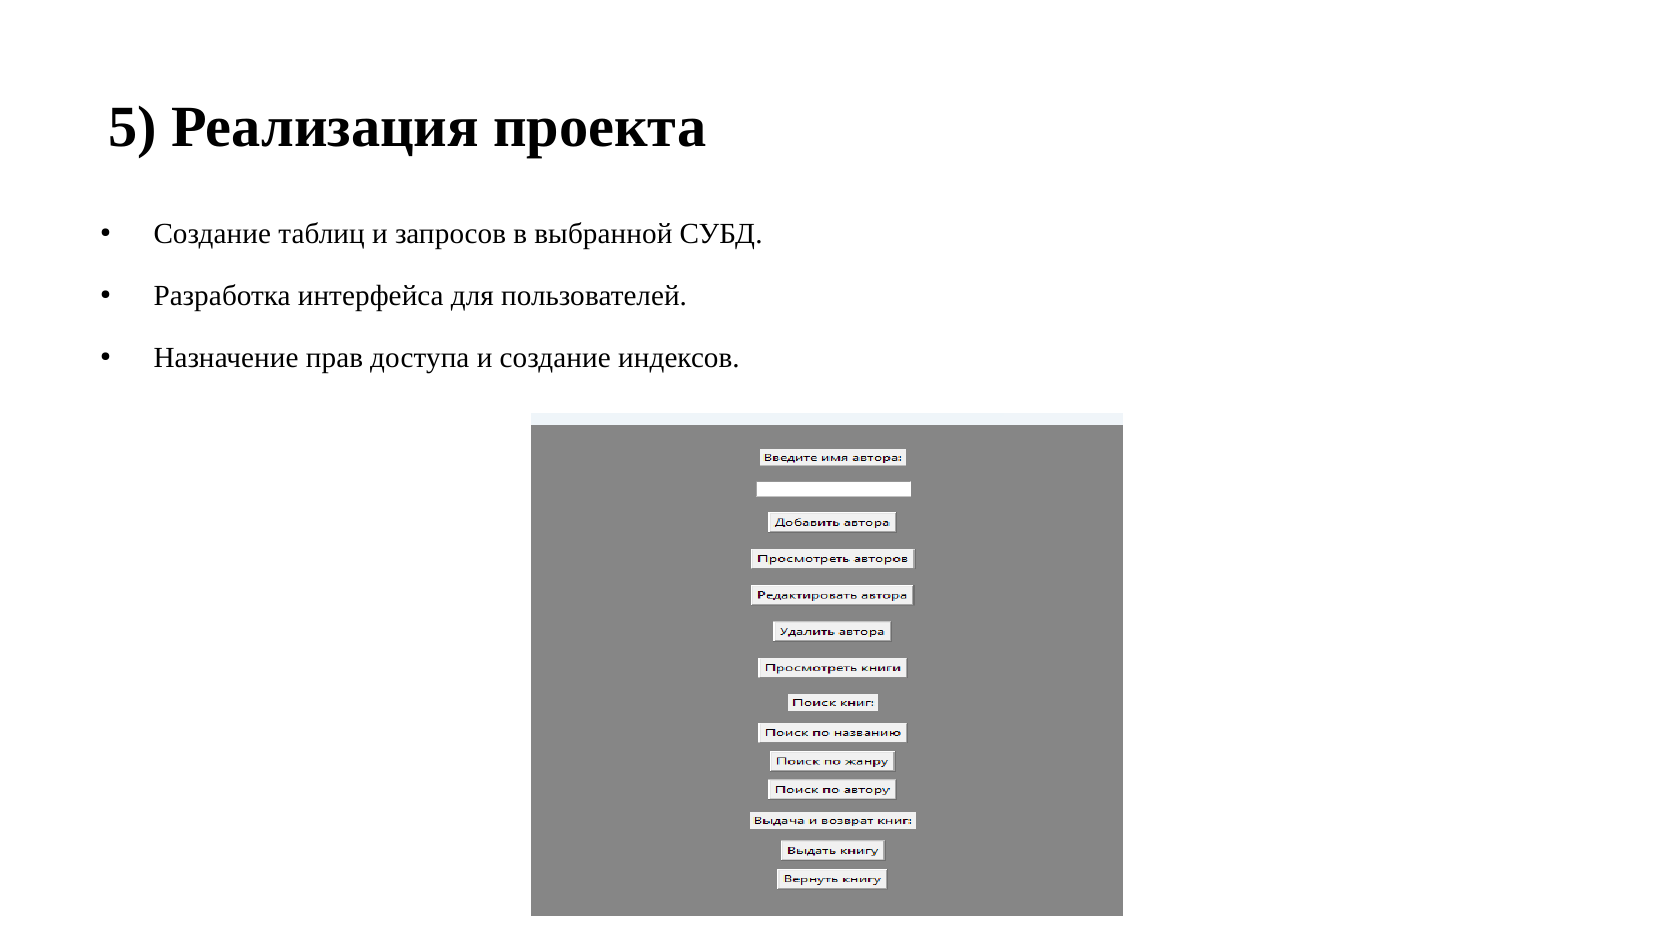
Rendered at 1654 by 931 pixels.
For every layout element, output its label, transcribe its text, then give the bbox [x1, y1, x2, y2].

list Создание таблиц и запросов в выбранной СУБД. Разработка интерфейса для пользователей. Назначение прав доступа и создание индексов. [82, 217, 1571, 758]
picture [531, 413, 1123, 916]
title 5) Реализация проекта [82, 37, 1571, 193]
